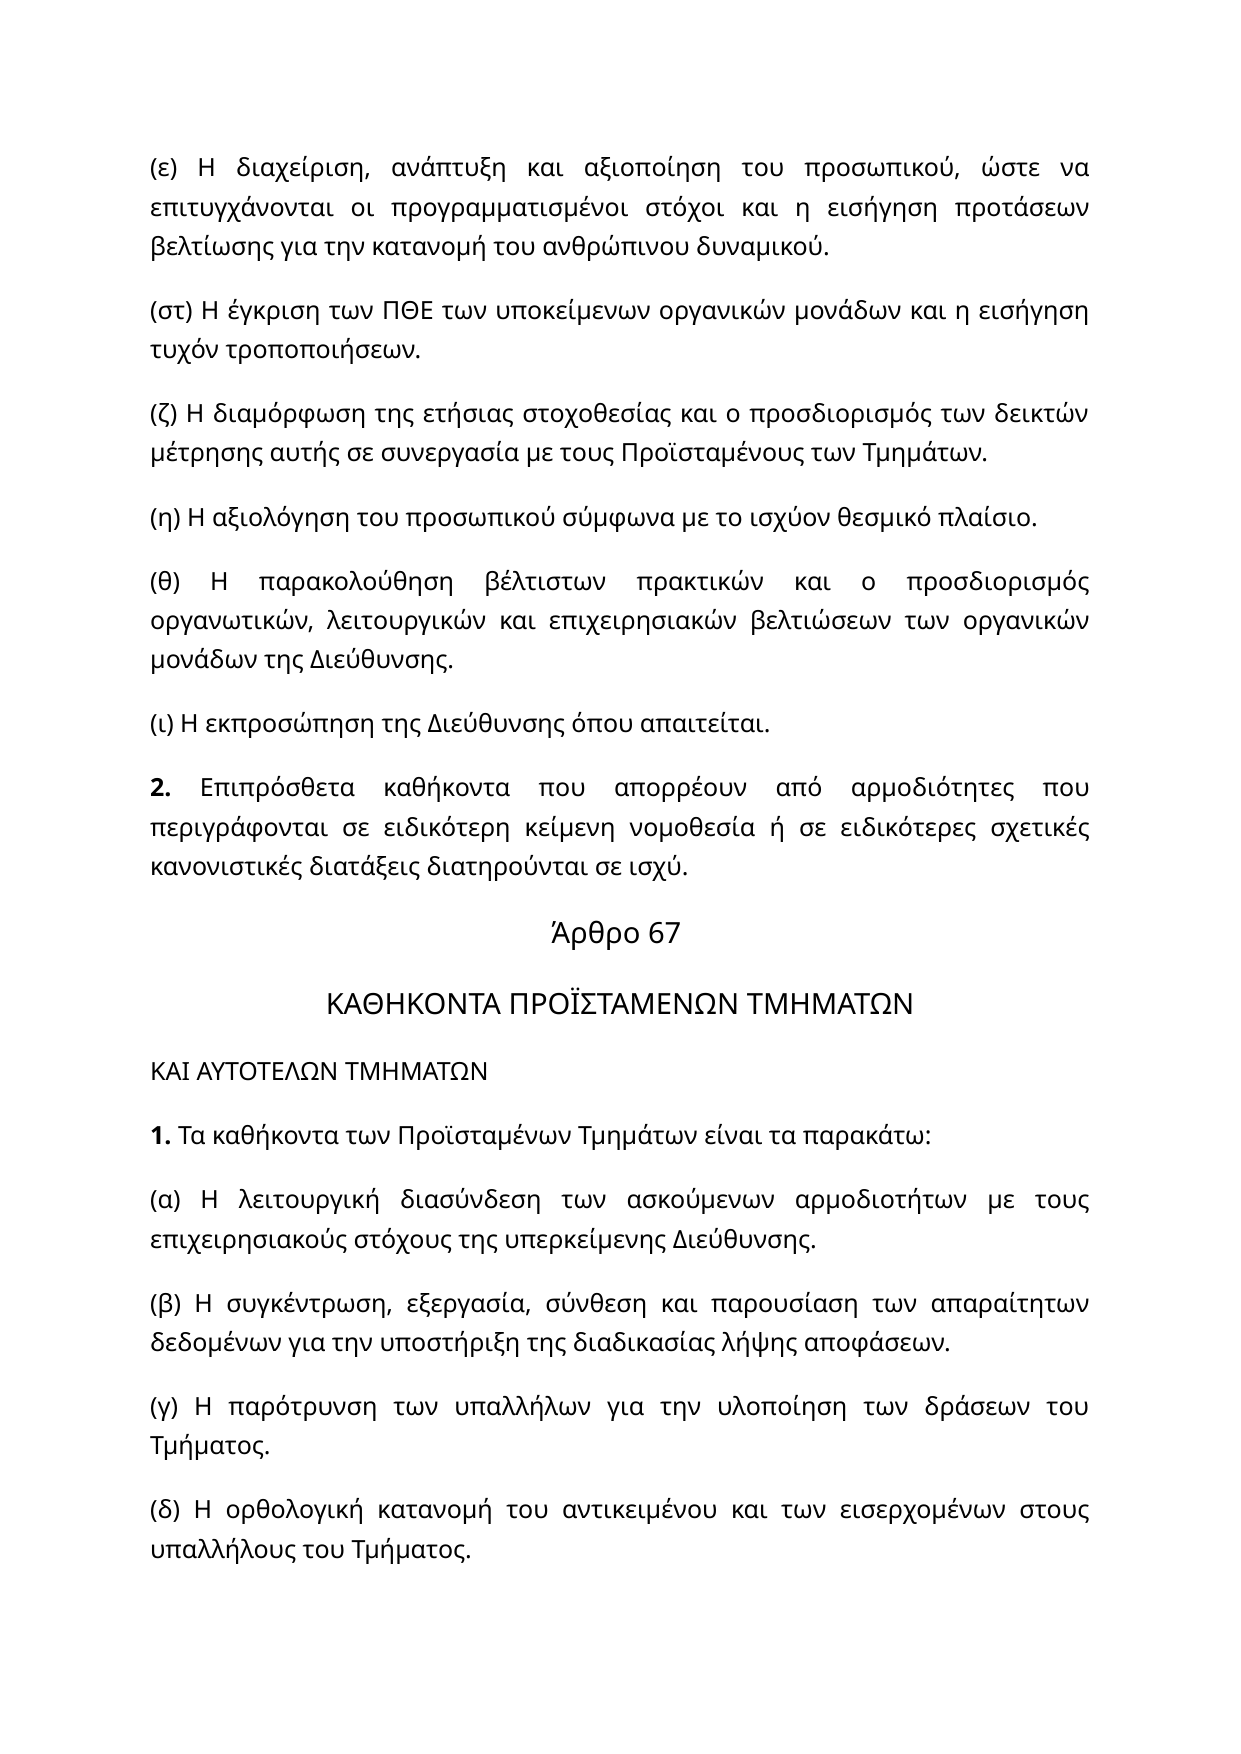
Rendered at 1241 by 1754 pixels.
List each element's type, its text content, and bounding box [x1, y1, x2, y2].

text (θ) Η παρακολούθηση βέλτιστων πρακτικών και ο προσδιορισμός οργανωτικών, λειτουργικών και επιχειρησιακών βελτιώσεων των οργανικών μονάδων της Διεύθυνσης. [150, 563, 1090, 676]
text (α) Η λειτουργική διασύνδεση των ασκούμενων αρμοδιοτήτων με τους επιχειρησιακούς στόχους της υπερκείμενης Διεύθυνσης. [150, 1182, 1090, 1255]
text 1. Τα καθήκοντα των Προϊσταμένων Τμημάτων είναι τα παρακάτω: [150, 1118, 1090, 1152]
subtitle ΚΑΘΗΚΟΝΤΑ ΠΡΟΪΣΤΑΜΕΝΩΝ ΤΜΗΜΑΤΩΝ [150, 983, 1090, 1023]
text (στ) Η έγκριση των ΠΘΕ των υποκείμενων οργανικών μονάδων και η εισήγηση τυχόν τροποποιήσεων. [150, 292, 1090, 366]
text ΚΑΙ ΑΥΤΟΤΕΛΩΝ ΤΜΗΜΑΤΩΝ [150, 1054, 1090, 1088]
text (η) Η αξιολόγηση του προσωπικού σύμφωνα με το ισχύον θεσμικό πλαίσιο. [150, 499, 1090, 533]
text (β) Η συγκέντρωση, εξεργασία, σύνθεση και παρουσίαση των απαραίτητων δεδομένων για την υποστήριξη της διαδικασίας λήψης αποφάσεων. [150, 1285, 1090, 1359]
text (ζ) Η διαμόρφωση της ετήσιας στοχοθεσίας και ο προσδιορισμός των δεικτών μέτρησης αυτής σε συνεργασία με τους Προϊσταμένους των Τμημάτων. [150, 396, 1090, 469]
text 2. Επιπρόσθετα καθήκοντα που απορρέουν από αρμοδιότητες που περιγράφονται σε ειδικότερη κείμενη νομοθεσία ή σε ειδικότερες σχετικές κανονιστικές διατάξεις διατηρούνται σε ισχύ. [150, 770, 1090, 882]
text (δ) Η ορθολογική κατανομή του αντικειμένου και των εισερχομένων στους υπαλλήλους του Τμήματος. [150, 1492, 1090, 1565]
subtitle Άρθρο 67 [150, 912, 1090, 952]
text (ι) Η εκπροσώπηση της Διεύθυνσης όπου απαιτείται. [150, 706, 1090, 740]
text (ε) Η διαχείριση, ανάπτυξη και αξιοποίηση του προσωπικού, ώστε να επιτυγχάνονται οι προγραμματισμένοι στόχοι και η εισήγηση προτάσεων βελτίωσης για την κατανομή του ανθρώπινου δυναμικού. [150, 150, 1090, 262]
text (γ) Η παρότρυνση των υπαλλήλων για την υλοποίηση των δράσεων του Τμήματος. [150, 1389, 1090, 1462]
